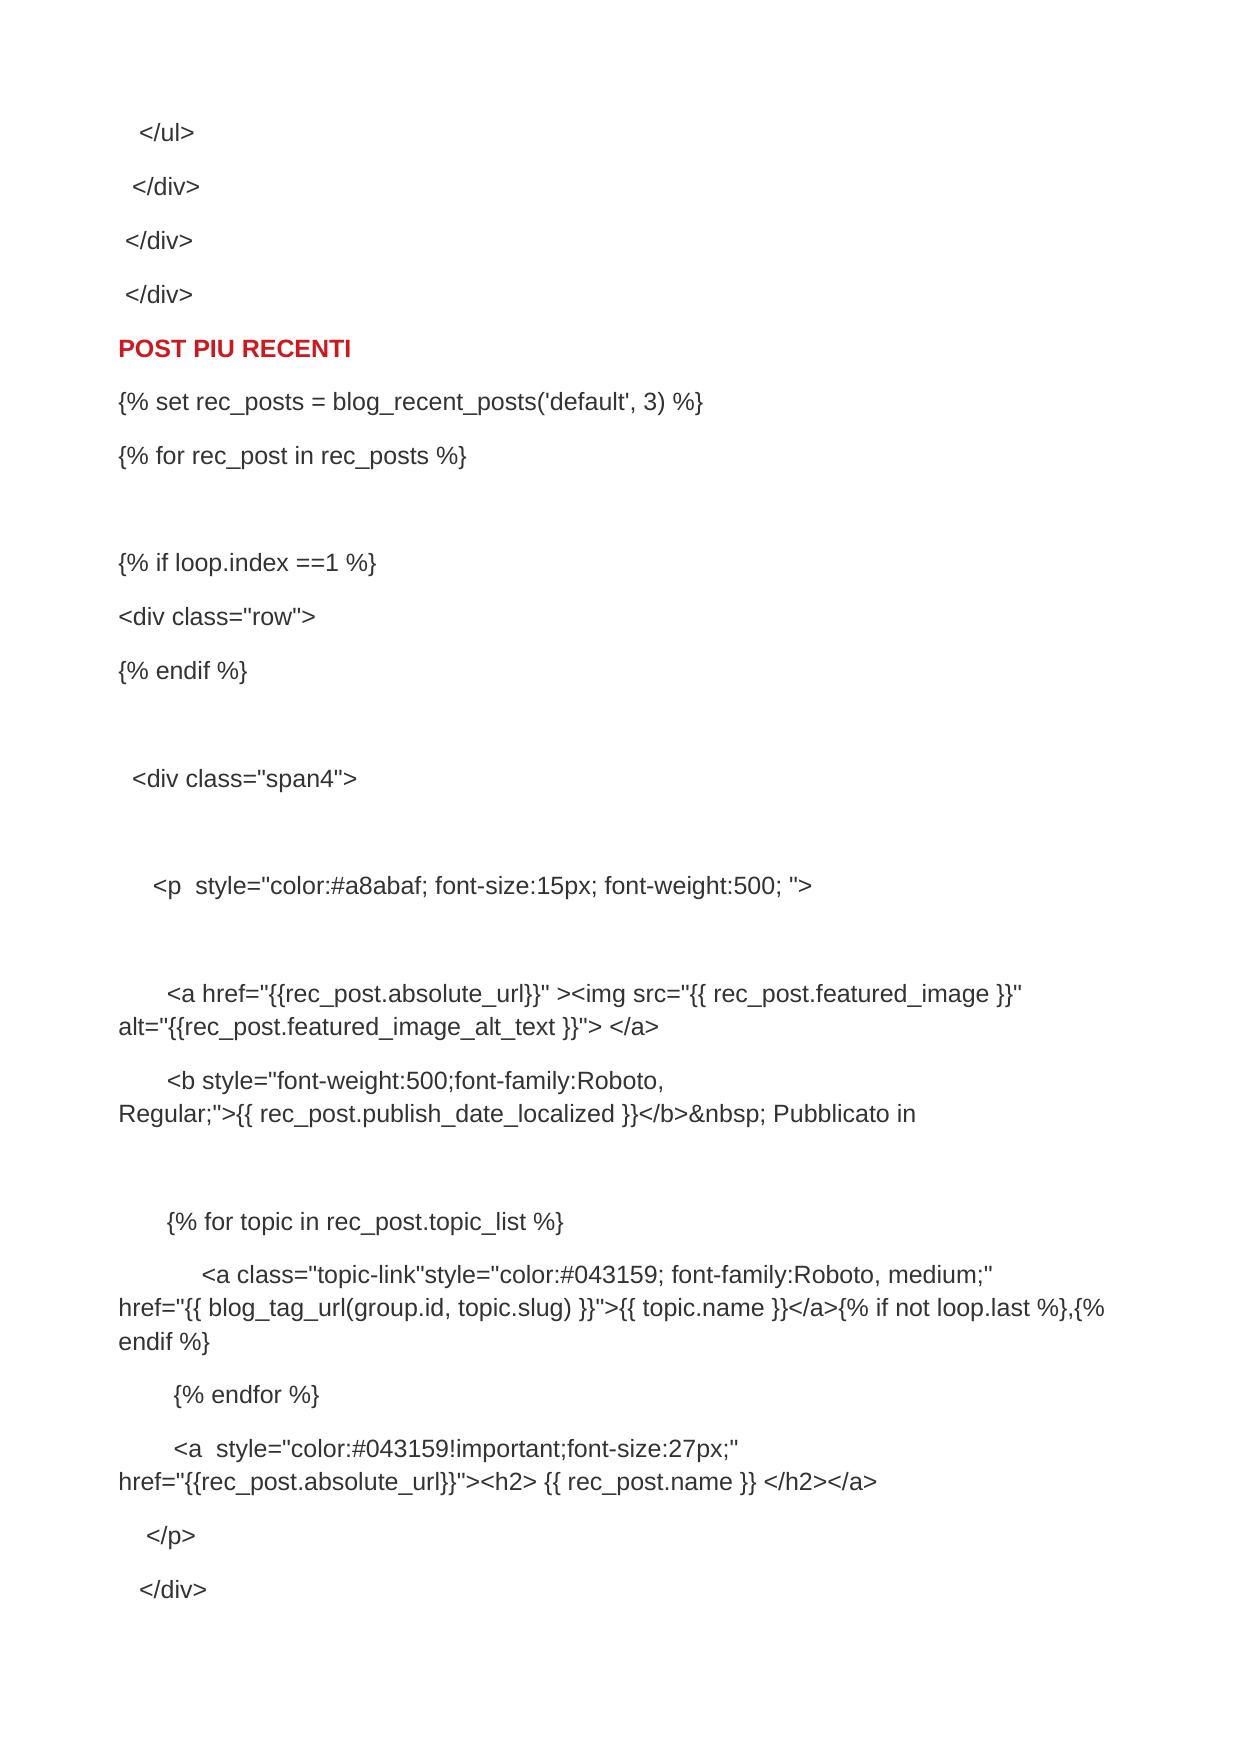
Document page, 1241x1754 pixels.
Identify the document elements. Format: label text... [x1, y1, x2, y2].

text <div class="span4"> [118, 763, 1122, 792]
text </div> [118, 280, 1122, 308]
text <a style="color:#043159!important;font-size:27px;" href="{{rec_post.absolute_url}}"><h2> {{ rec_post.name }} </h2></a> [118, 1434, 1122, 1496]
text <div class="row"> [118, 602, 1122, 631]
text </div> [118, 172, 1122, 201]
text <p style="color:#a8abaf; font-size:15px; font-weight:500; "> [118, 871, 1122, 900]
text {% for topic in rec_post.topic_list %} [118, 1207, 1122, 1235]
text <a class="topic-link"style="color:#043159; font-family:Roboto, medium;" href="{{ blog_tag_url(group.id, topic.slug) }}">{{ topic.name }}</a>{% if not loop.last %},{% endif %} [118, 1260, 1122, 1355]
text </ul> [118, 118, 1122, 147]
text </p> [118, 1521, 1122, 1550]
text {% if loop.index ==1 %} [118, 548, 1122, 577]
text {% endif %} [118, 656, 1122, 684]
text <b style="font-weight:500;font-family:Roboto, Regular;">{{ rec_post.publish_date_localized }}</b>&nbsp; Pubblicato in [118, 1066, 1122, 1128]
text </div> [118, 226, 1122, 254]
text </div> [118, 1575, 1122, 1604]
text <a href="{{rec_post.absolute_url}}" ><img src="{{ rec_post.featured_image }}" alt="{{rec_post.featured_image_alt_text }}"> </a> [118, 979, 1122, 1041]
text POST PIU RECENTI [118, 333, 1122, 362]
text {% set rec_posts = blog_recent_posts('default', 3) %} [118, 387, 1122, 416]
text {% endfor %} [118, 1380, 1122, 1409]
text {% for rec_post in rec_posts %} [118, 441, 1122, 470]
